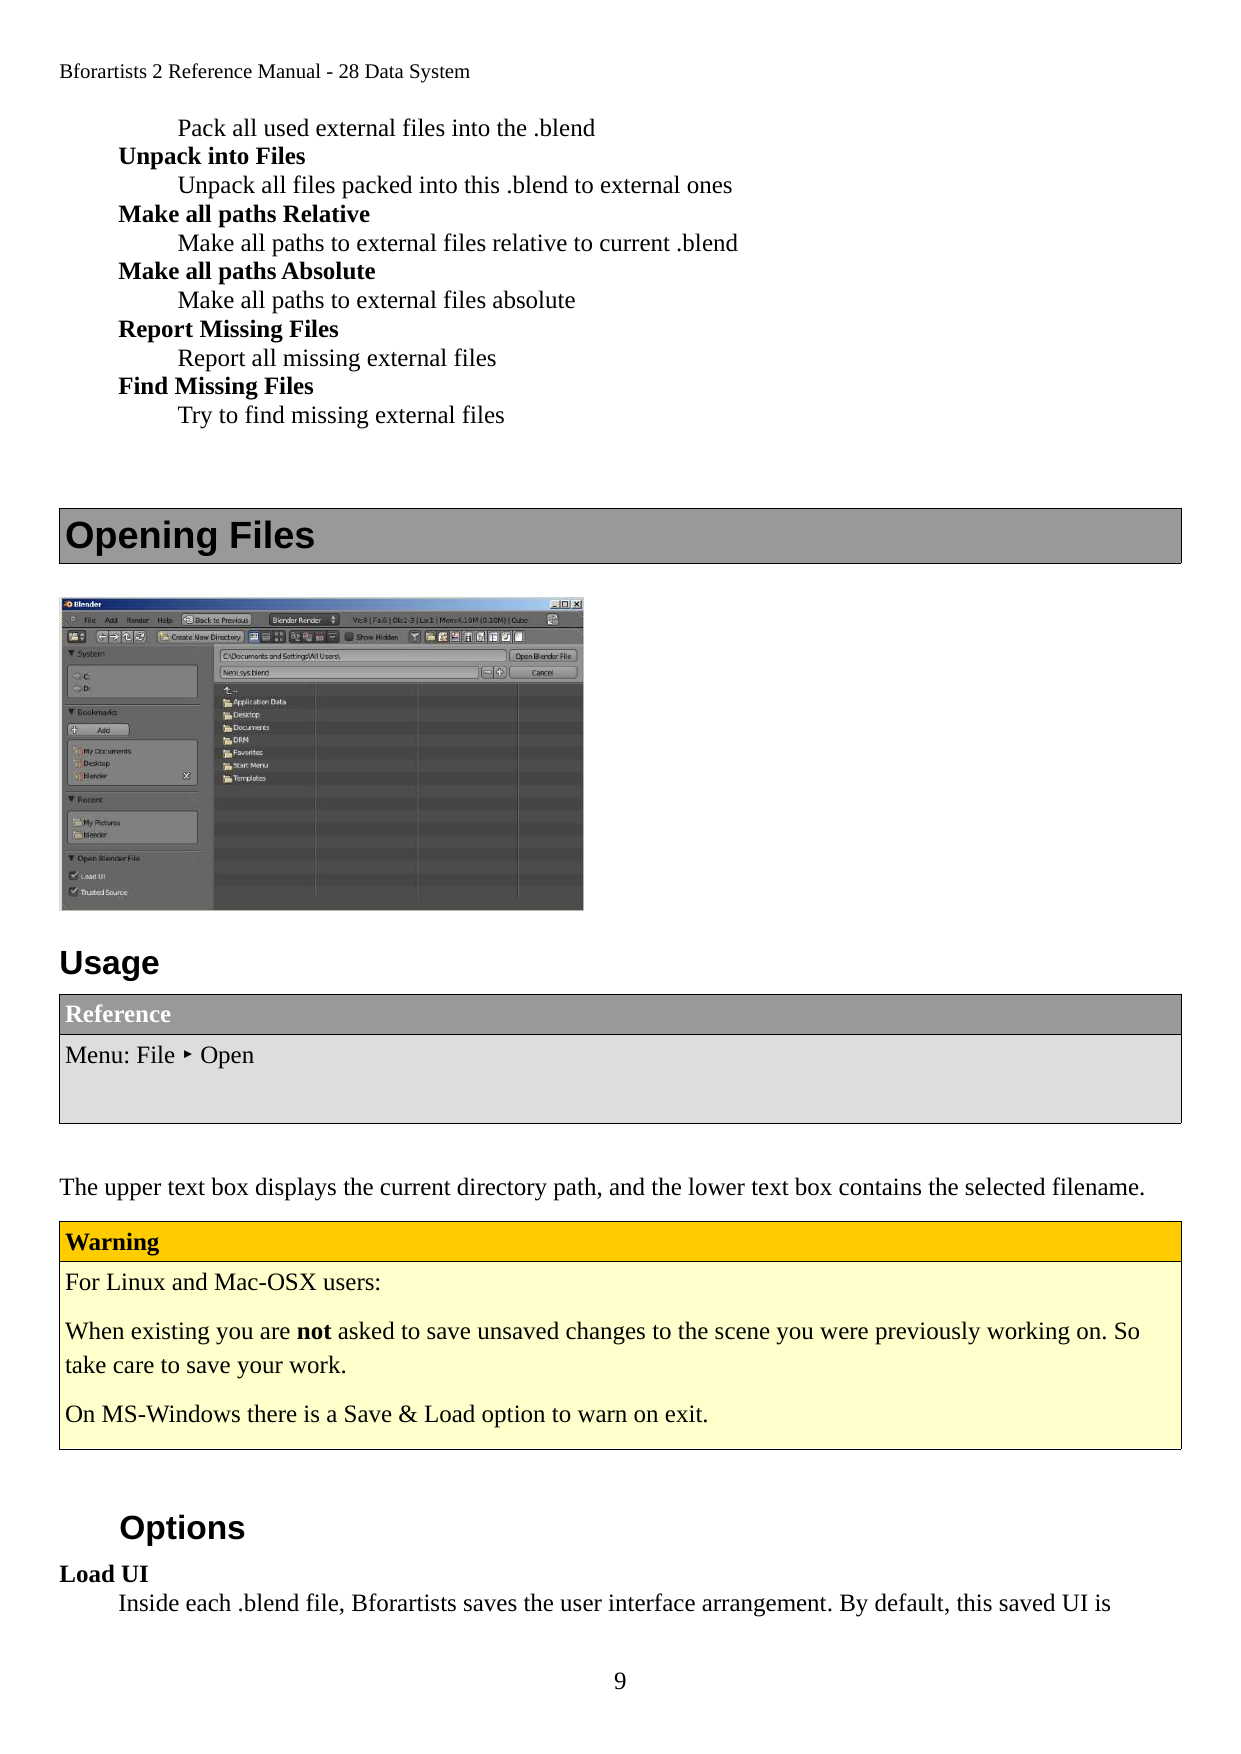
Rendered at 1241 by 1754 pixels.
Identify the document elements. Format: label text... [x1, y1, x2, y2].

subtitle Find Missing Files [118, 371, 1181, 400]
subtitle Unpack into Files [118, 141, 1181, 170]
list Pack all used external files into the .blend [177, 113, 1181, 141]
table_header Warning [60, 1222, 1181, 1261]
table_header Opening Files [60, 509, 1181, 563]
text The upper text box displays the current directory path, and the lower text box contains the selected filename. [59, 1172, 1181, 1200]
table_cell Menu: File ‣ Open [60, 1035, 1181, 1123]
list Report all missing external files [177, 343, 1181, 371]
list Unpack all files packed into this .blend to external ones [177, 170, 1181, 199]
subtitle Report Missing Files [118, 314, 1181, 343]
picture [59, 597, 584, 911]
subtitle Options [59, 1469, 1181, 1547]
table_header Reference [60, 995, 1181, 1034]
subtitle Make all paths Absolute [118, 256, 1181, 285]
subtitle Make all paths Relative [118, 199, 1181, 228]
list Make all paths to external files absolute [177, 285, 1181, 314]
subtitle Usage [59, 942, 1181, 981]
list Try to find missing external files [177, 400, 1181, 429]
list Make all paths to external files relative to current .blend [177, 228, 1181, 256]
subtitle Load UI [59, 1559, 1181, 1588]
list Inside each .blend file, Bforartists saves the user interface arrangement. By default, this saved UI is [118, 1588, 1181, 1617]
table_cell For Linux and Mac-OSX users: When existing you are not asked to save unsaved changes to the scene you were previously working on. So take care to save your work. On MS-Windows there is a Save & Load option to warn on exit. [60, 1262, 1181, 1448]
